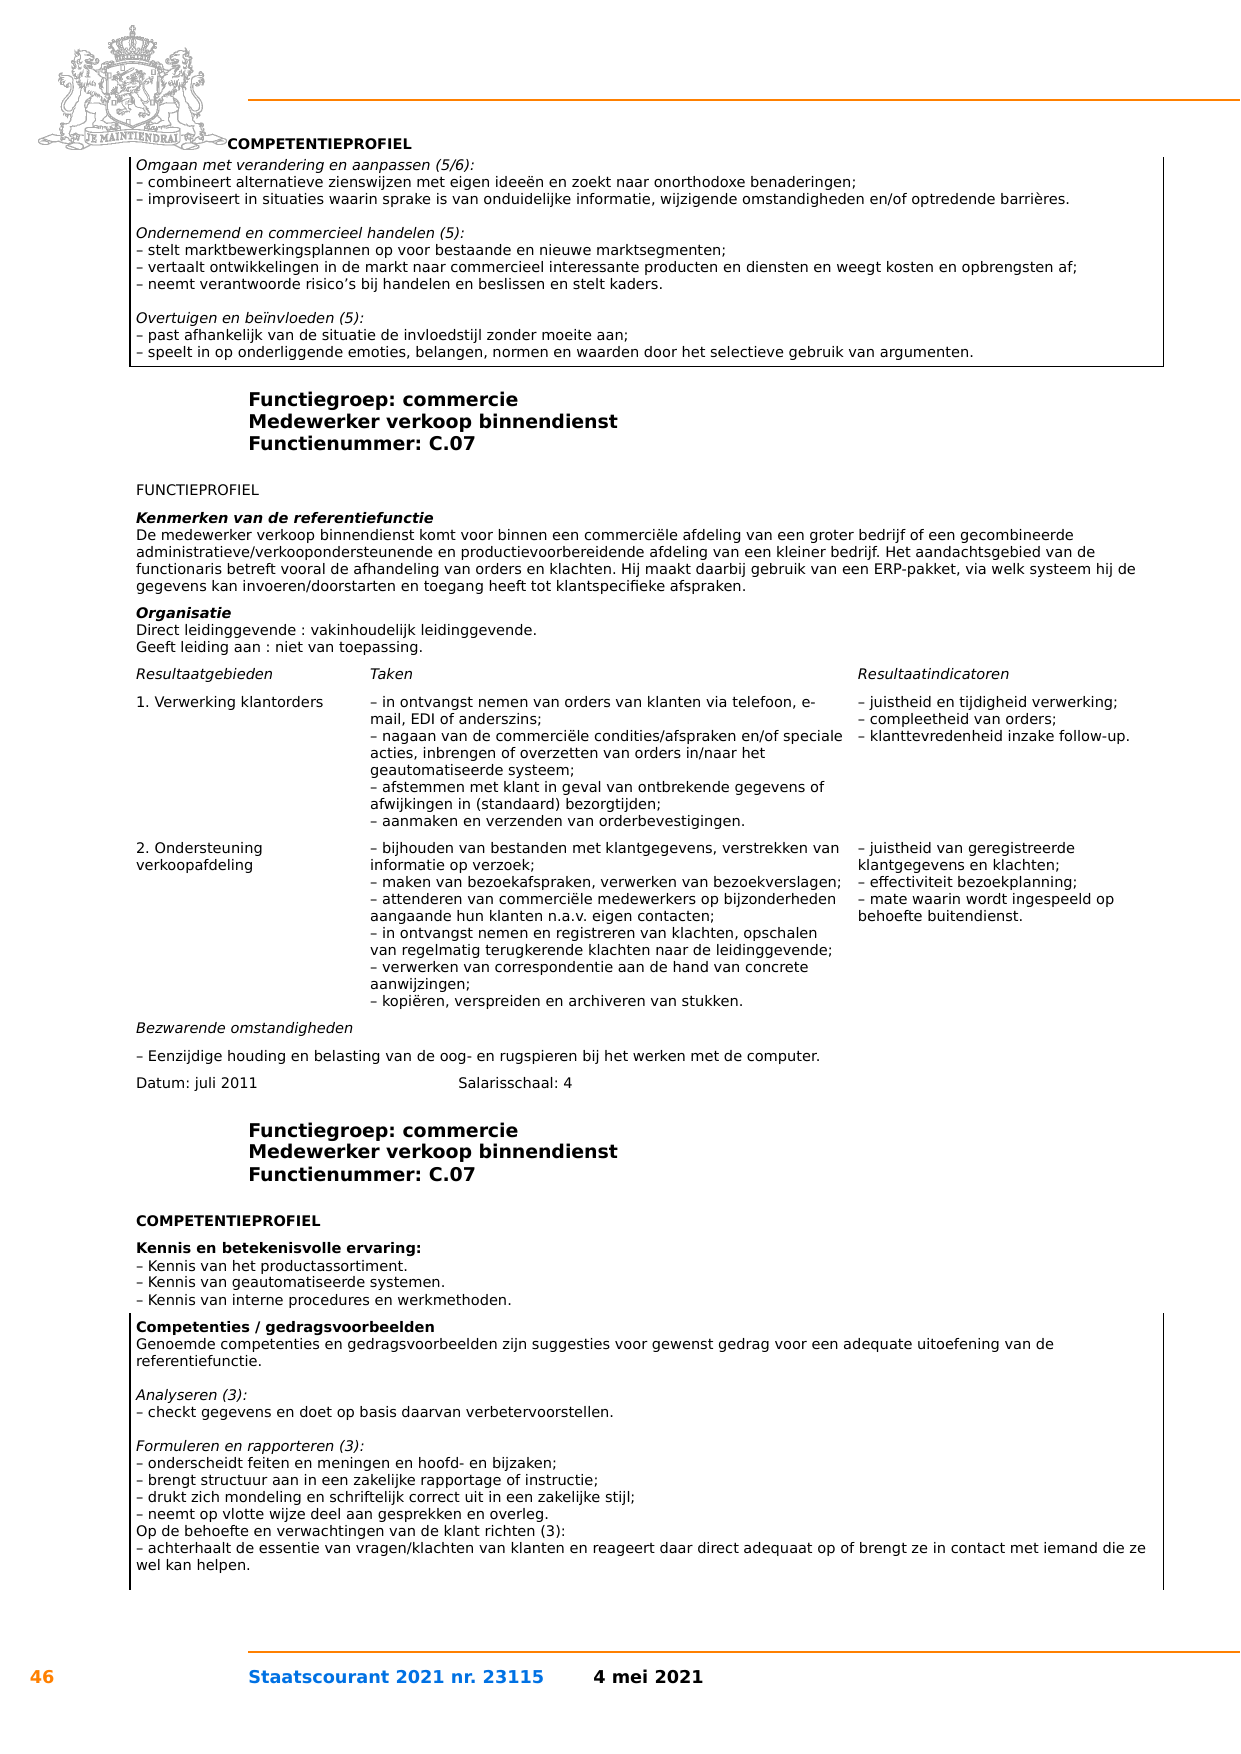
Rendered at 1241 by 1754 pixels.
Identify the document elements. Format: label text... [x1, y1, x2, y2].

text Medewerker verkoop binnendienst [248, 1141, 1163, 1163]
table_cell Salarisschaal: 4 [453, 1070, 1163, 1097]
table_cell – Eenzijdige houding en belasting van de oog- en rugspieren bij het werken met de computer. [131, 1043, 1163, 1069]
table_cell – bijhouden van bestanden met klantgegevens, verstrekken van informatie op verzoek; – maken van bezoekafspraken, verwerken van bezoekverslagen; – attenderen van commerciële medewerkers op bijzonderheden aangaande hun klanten n.a.v. eigen contacten; – in ontvangst nemen en registreren van klachten, opschalen van regelmatig terugkerende klachten naar de leidinggevende; – verwerken van correspondentie aan de hand van concrete aanwijzingen; – kopiëren, verspreiden en archiveren van stukken. [365, 835, 851, 1014]
table_cell Analyseren (3): – checkt gegevens en doet op basis daarvan verbetervoorstellen. [131, 1387, 1163, 1421]
table_cell Organisatie Direct leidinggevende : vakinhoudelijk leidinggevende. Geeft leiding aan : niet van toepassing. [131, 600, 1163, 661]
text Functiegroep: commercie [248, 389, 1163, 411]
table_cell Kenmerken van de referentiefunctie De medewerker verkoop binnendienst komt voor binnen een commerciële afdeling van een groter bedrijf of een gecombineerde administratieve/verkoopondersteunende en productievoorbereidende afdeling van een kleiner bedrijf. Het aandachtsgebied van de functionaris betreft vooral de afhandeling van orders en klachten. Hij maakt daarbij gebruik van een ERP-pakket, via welk systeem hij de gegevens kan invoeren/doorstarten en toegang heeft tot klantspecifieke afspraken. [131, 505, 1163, 599]
table_cell Datum: juli 2011 [131, 1070, 452, 1097]
table_cell – juistheid en tijdigheid verwerking; – compleetheid van orders; – klanttevredenheid inzake follow-up. [852, 689, 1163, 834]
table_cell Omgaan met verandering en aanpassen (5/6): – combineert alternatieve zienswijzen met eigen ideeën en zoekt naar onorthodoxe benaderingen; – improviseert in situaties waarin sprake is van onduidelijke informatie, wijzigende omstandigheden en/of optredende barrières. [131, 158, 1163, 208]
table_cell Taken [365, 662, 851, 688]
table_header COMPETENTIEPROFIEL [131, 1208, 1163, 1235]
table_cell Competenties / gedragsvoorbeelden Genoemde competenties en gedragsvoorbeelden zijn suggesties voor gewenst gedrag voor een adequate uitoefening van de referentiefunctie. [131, 1314, 1163, 1370]
table_cell [131, 293, 1163, 310]
table_cell [131, 1370, 1163, 1387]
text Functienummer: C.07 [248, 1163, 1163, 1185]
table_cell [131, 208, 1163, 225]
table_cell Formuleren en rapporteren (3): – onderscheidt feiten en meningen en hoofd- en bijzaken; – brengt structuur aan in een zakelijke rapportage of instructie; – drukt zich mondeling en schriftelijk correct uit in een zakelijke stijl; – neemt op vlotte wijze deel aan gesprekken en overleg. Op de behoefte en verwachtingen van de klant richten (3): – achterhaalt de essentie van vragen/klachten van klanten en reageert daar direct adequaat op of brengt ze in contact met iemand die ze wel kan helpen. [131, 1438, 1163, 1573]
text Medewerker verkoop binnendienst [248, 411, 1163, 433]
table_cell Bezwarende omstandigheden [131, 1015, 1163, 1042]
table_cell Ondernemend en commercieel handelen (5): – stelt marktbewerkingsplannen op voor bestaande en nieuwe marktsegmenten; – vertaalt ontwikkelingen in de markt naar commercieel interessante producten en diensten en weegt kosten en opbrengsten af; – neemt verantwoorde risico’s bij handelen en beslissen en stelt kaders. [131, 225, 1163, 293]
table_cell Resultaatindicatoren [852, 662, 1163, 688]
table_cell Kennis en betekenisvolle ervaring: – Kennis van het productassortiment. – Kennis van geautomatiseerde systemen. – Kennis van interne procedures en werkmethoden. [131, 1236, 1163, 1313]
table_cell [131, 1421, 1163, 1438]
table_cell 2. Ondersteuning verkoopafdeling [131, 835, 364, 1014]
table_header COMPETENTIEPROFIEL [131, 131, 1163, 157]
text Functiegroep: commercie [248, 1119, 1163, 1141]
table_cell – in ontvangst nemen van orders van klanten via telefoon, e-mail, EDI of anderszins; – nagaan van de commerciële condities/afspraken en/of speciale acties, inbrengen of overzetten van orders in/naar het geautomatiseerde systeem; – afstemmen met klant in geval van ontbrekende gegevens of afwijkingen in (standaard) bezorgtijden; – aanmaken en verzenden van orderbevestigingen. [365, 689, 851, 834]
table_cell – juistheid van geregistreerde klantgegevens en klachten; – effectiviteit bezoekplanning; – mate waarin wordt ingespeeld op behoefte buitendienst. [852, 835, 1163, 1014]
table_cell [131, 1574, 1163, 1590]
table_cell Overtuigen en beïnvloeden (5): – past afhankelijk van de situatie de invloedstijl zonder moeite aan; – speelt in op onderliggende emoties, belangen, normen en waarden door het selectieve gebruik van argumenten. [131, 310, 1163, 366]
table_header FUNCTIEPROFIEL [131, 478, 1163, 504]
picture [38, 25, 227, 150]
text Functienummer: C.07 [248, 433, 1163, 454]
table_cell Resultaatgebieden [131, 662, 364, 688]
table_cell 1. Verwerking klantorders [131, 689, 364, 834]
